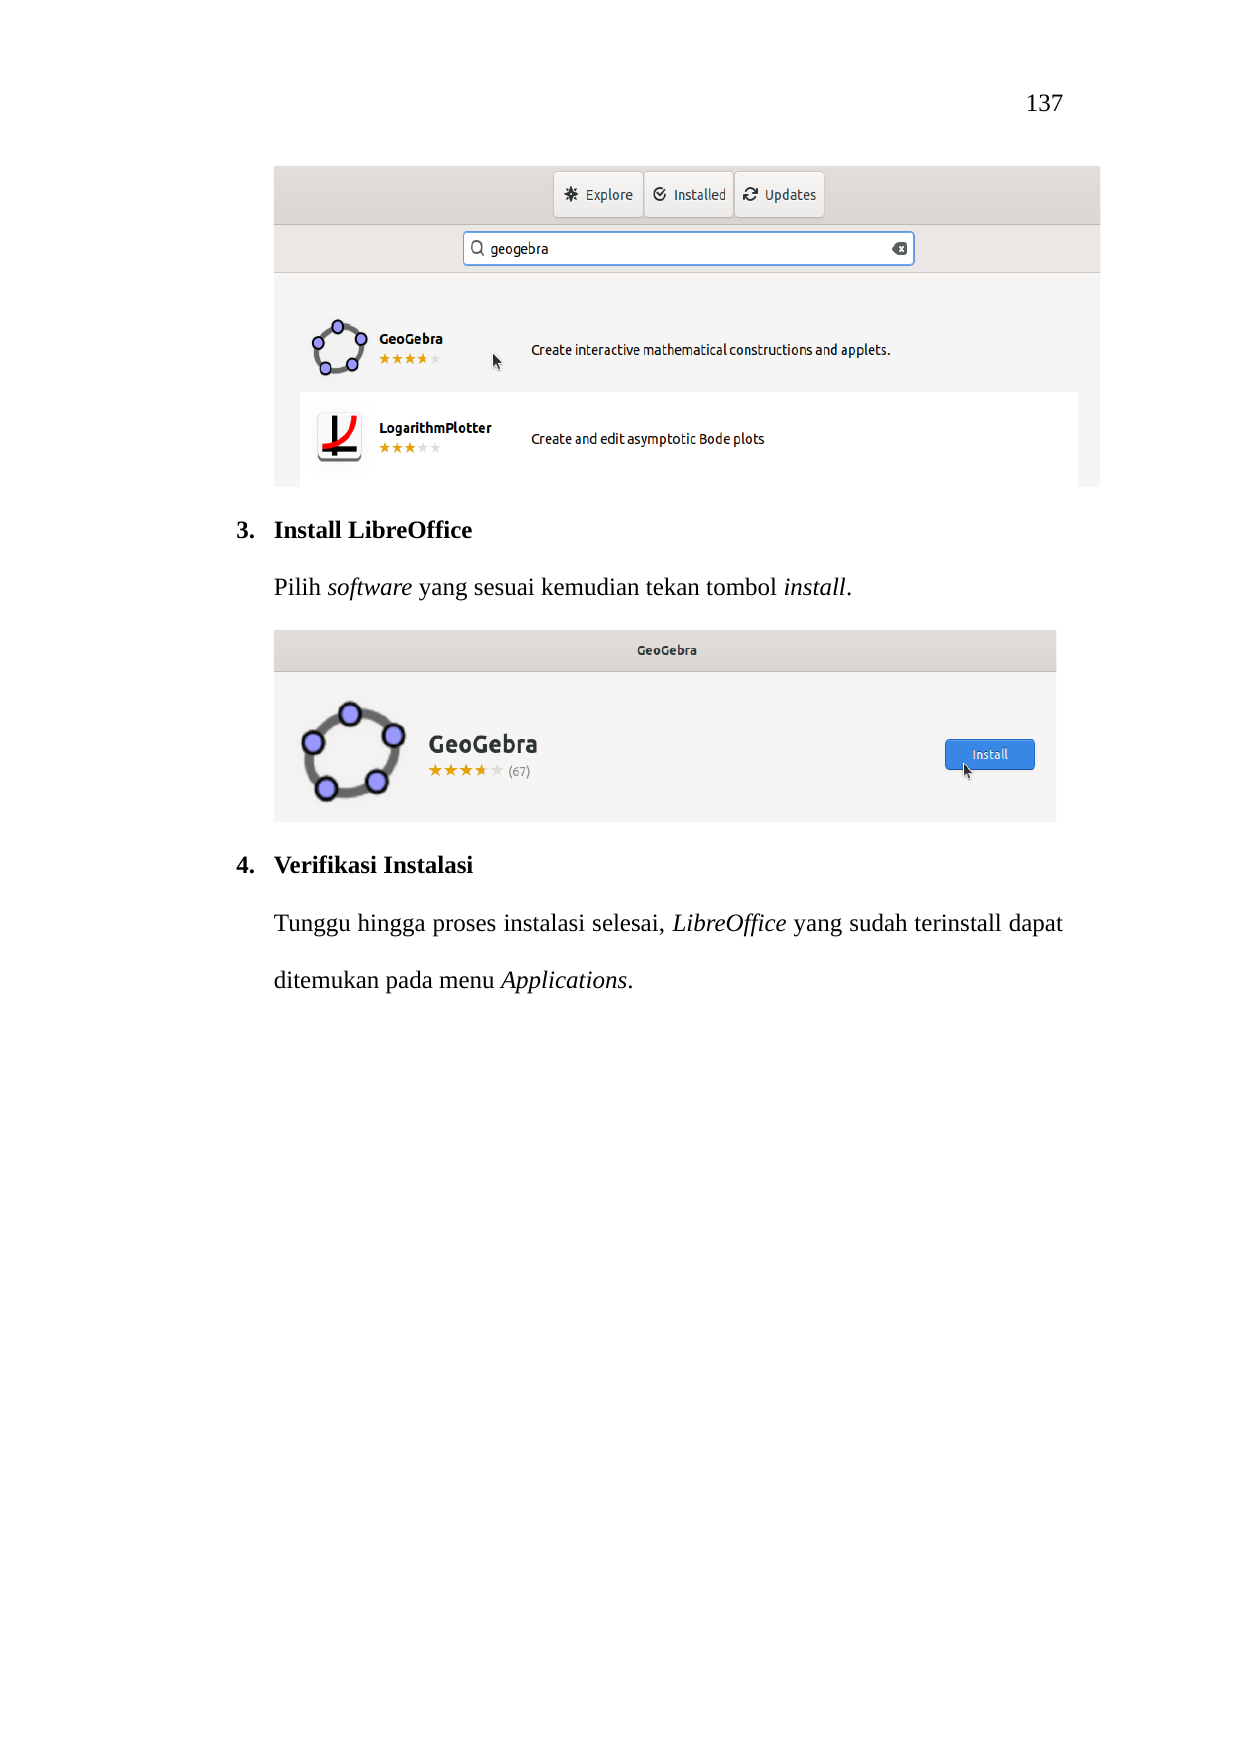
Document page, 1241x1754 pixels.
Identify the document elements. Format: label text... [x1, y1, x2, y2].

picture [273, 630, 1057, 822]
list Pilih software yang sesuai kemudian tekan tombol install. [236, 572, 1063, 601]
list Install LibreOffice [236, 515, 1063, 544]
list Verifikasi Instalasi [236, 850, 1063, 879]
picture [273, 165, 1101, 487]
list Tunggu hingga proses instalasi selesai, LibreOffice yang sudah terinstall dapat ditemukan pada menu Applications. [236, 908, 1063, 994]
